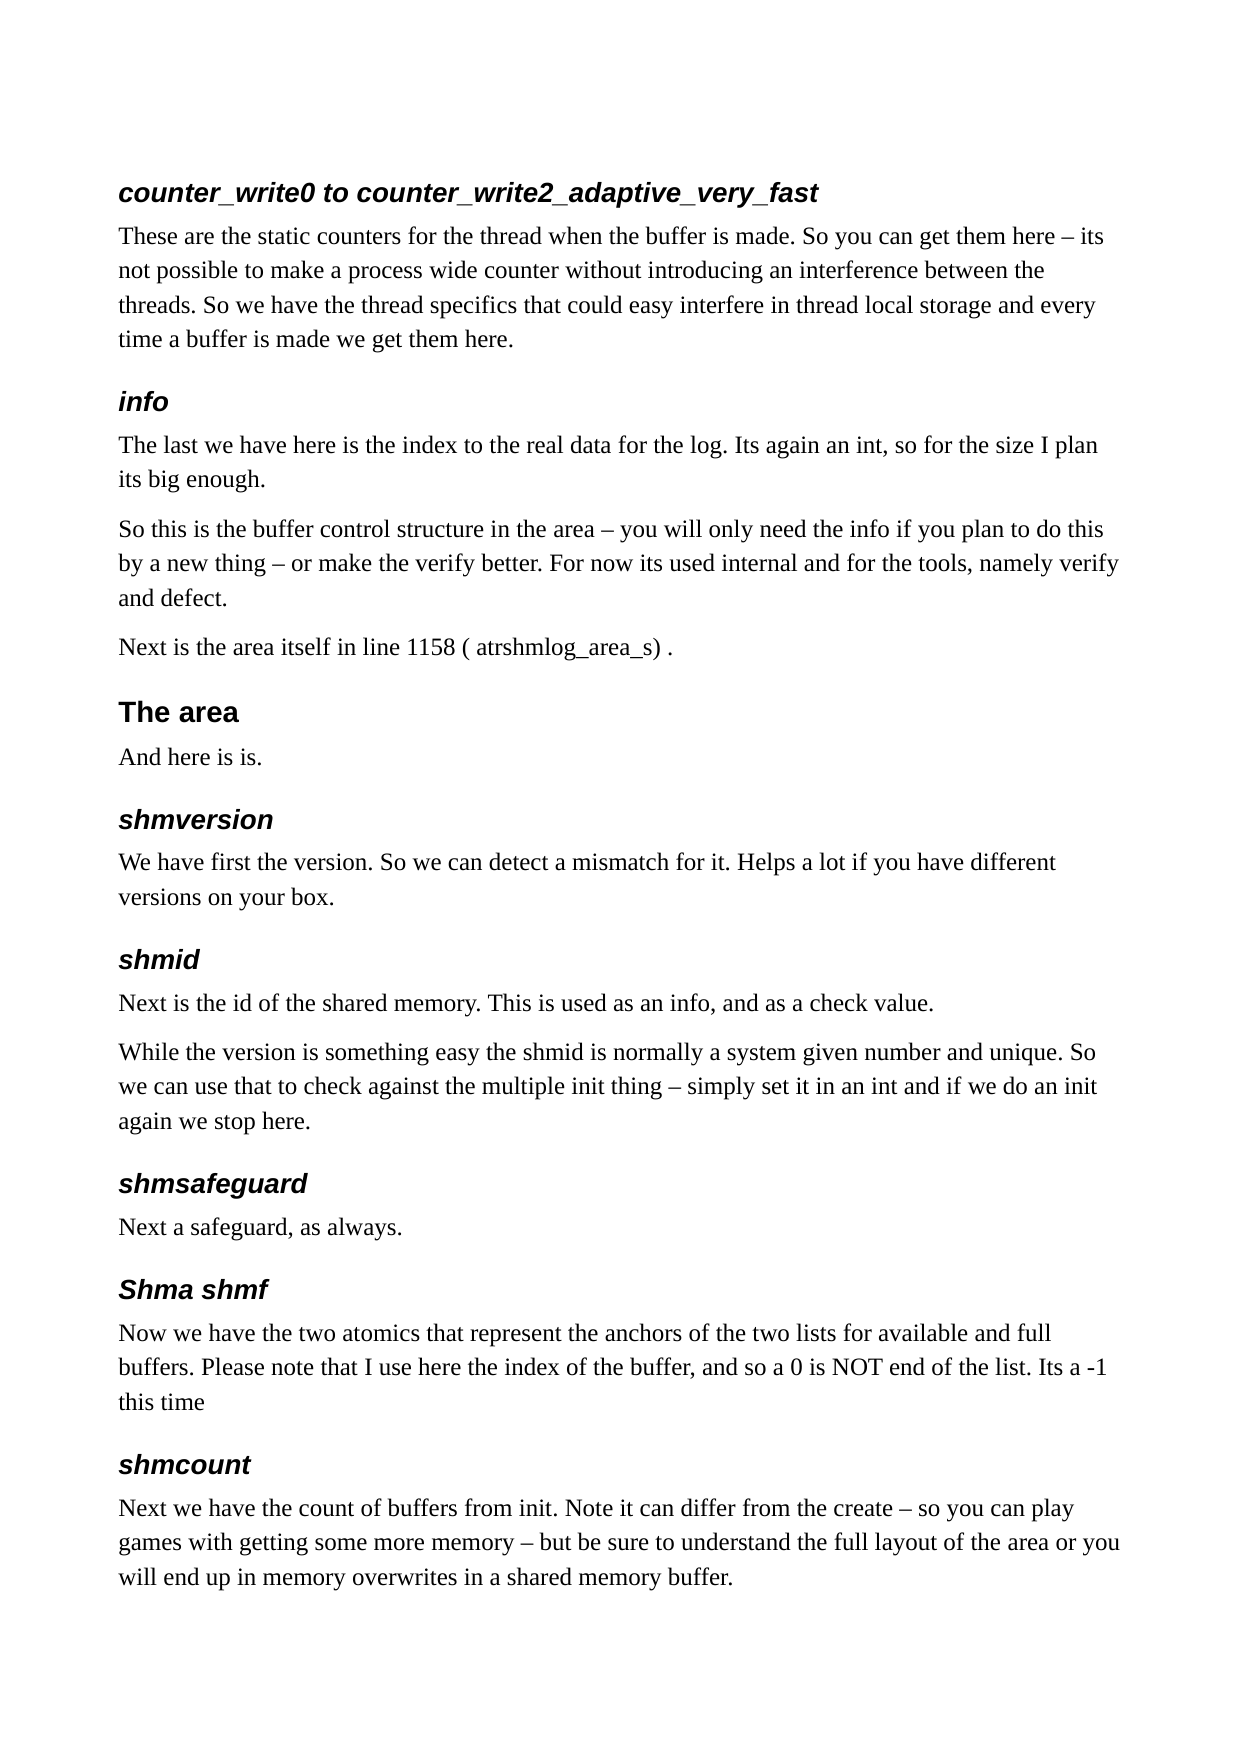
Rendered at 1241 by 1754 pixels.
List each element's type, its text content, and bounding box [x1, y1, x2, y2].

subtitle The area [118, 695, 1122, 729]
text We have first the version. So we can detect a mismatch for it. Helps a lot if you have different versions on your box. [118, 847, 1122, 911]
subtitle counter_write0 to counter_write2_adaptive_very_fast [118, 176, 1122, 208]
text So this is the buffer control structure in the area – you will only need the info if you plan to do this by a new thing – or make the verify better. For now its used internal and for the tools, namely verify and defect. [118, 514, 1122, 611]
text Now we have the two atomics that represent the anchors of the two lists for available and full buffers. Please note that I use here the index of the buffer, and so a 0 is NOT end of the list. Its a -1 this time [118, 1318, 1122, 1416]
subtitle Shma shmf [118, 1273, 1122, 1305]
subtitle shmsafeguard [118, 1167, 1122, 1199]
subtitle info [118, 386, 1122, 418]
text Next is the area itself in line 1158 ( atrshmlog_area_s) . [118, 632, 1122, 660]
text While the version is something easy the shmid is normally a system given number and unique. So we can use that to check against the multiple init thing – simply set it in an int and if we do an init again we stop here. [118, 1037, 1122, 1135]
text These are the static counters for the thread when the buffer is made. So you can get them here – its not possible to make a process wide counter without introducing an interference between the threads. So we have the thread specifics that could easy interfere in thread local storage and every time a buffer is made we get them here. [118, 221, 1122, 353]
text Next a safeguard, as always. [118, 1212, 1122, 1241]
subtitle shmversion [118, 803, 1122, 835]
subtitle shmid [118, 943, 1122, 975]
text The last we have here is the index to the real data for the log. Its again an int, so for the size I plan its big enough. [118, 430, 1122, 493]
text Next we have the count of buffers from init. Note it can differ from the create – so you can play games with getting some more memory – but be sure to understand the full layout of the area or you will end up in memory overwrites in a shared memory buffer. [118, 1493, 1122, 1590]
text Next is the id of the shared memory. This is used as an info, and as a check value. [118, 988, 1122, 1017]
subtitle shmcount [118, 1448, 1122, 1480]
text And here is is. [118, 742, 1122, 770]
